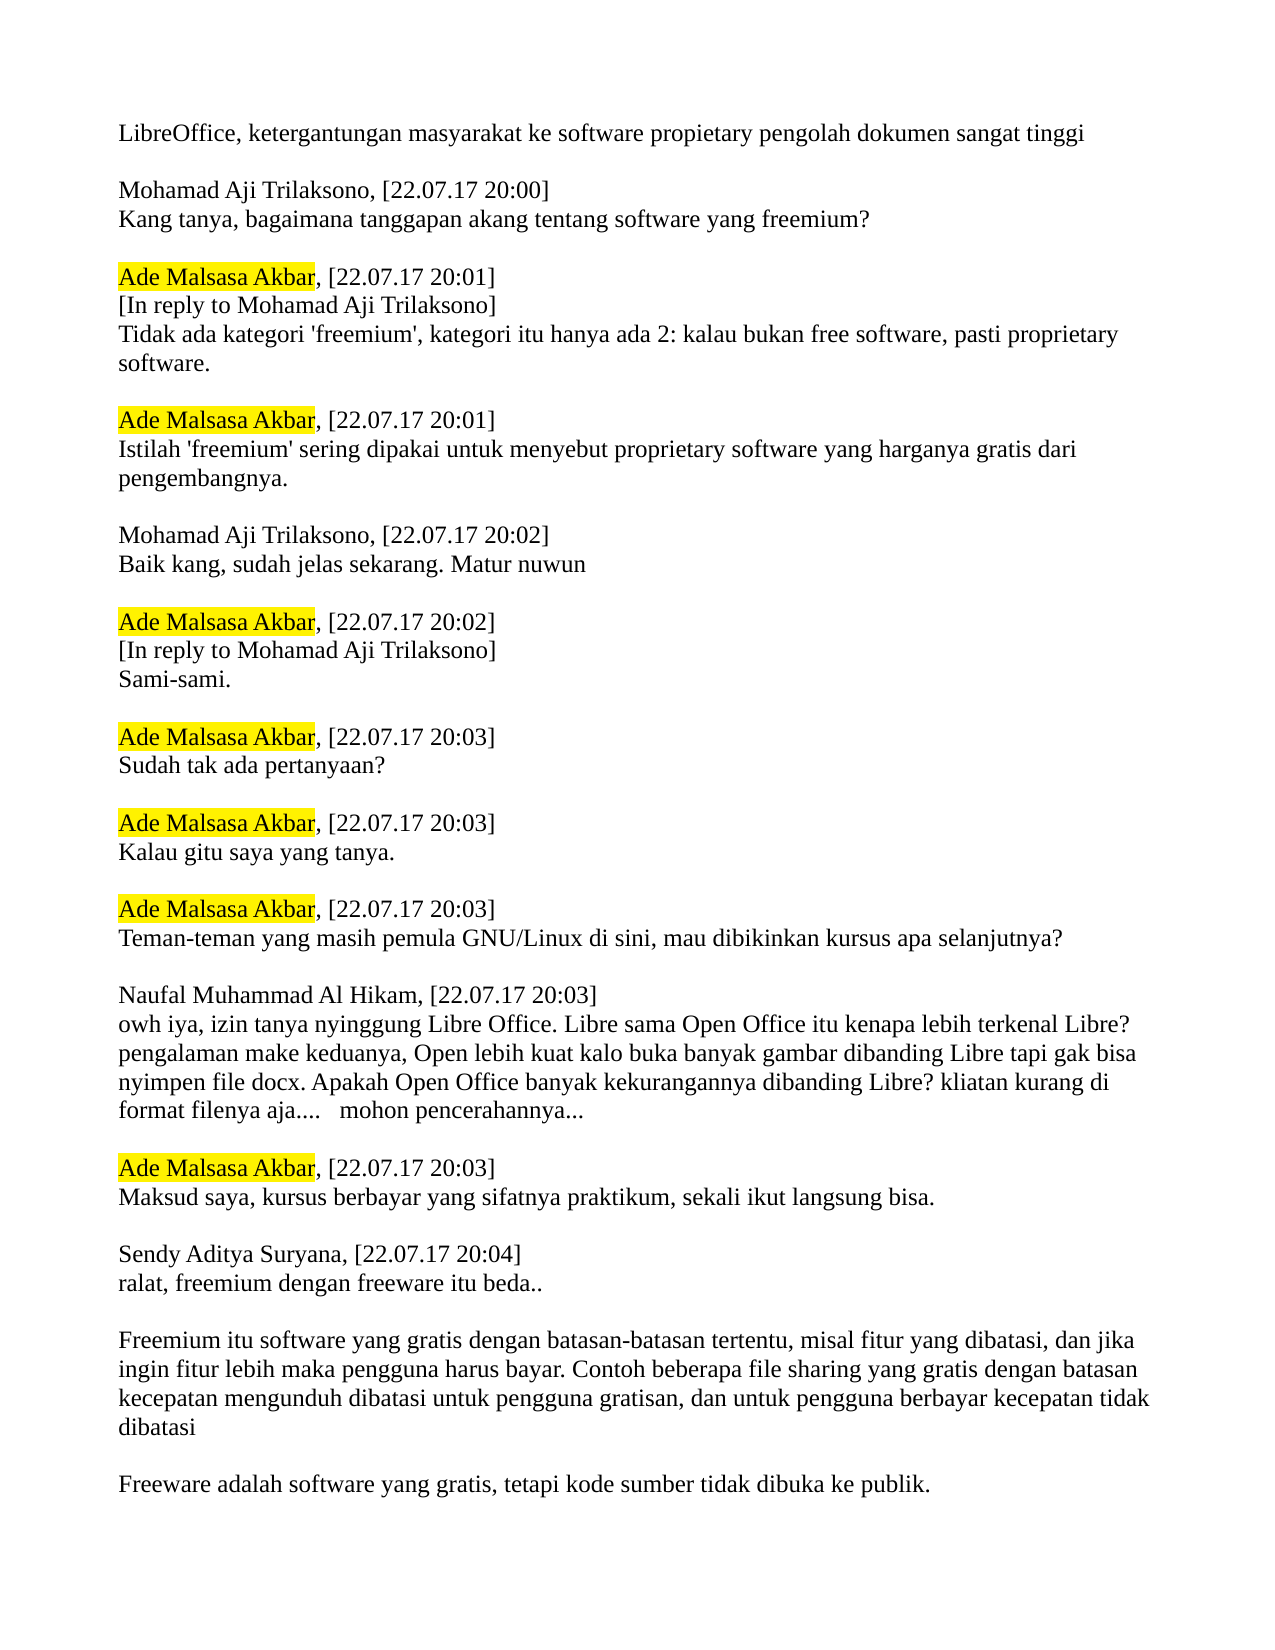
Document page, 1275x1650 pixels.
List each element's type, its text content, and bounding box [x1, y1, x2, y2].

text Teman-teman yang masih pemula GNU/Linux di sini, mau dibikinkan kursus apa selanjutnya? [118, 923, 1157, 952]
text Kalau gitu saya yang tanya. [118, 837, 1157, 866]
text Kang tanya, bagaimana tanggapan akang tentang software yang freemium? [118, 204, 1157, 233]
text Tidak ada kategori 'freemium', kategori itu hanya ada 2: kalau bukan free software, pasti proprietary software. [118, 319, 1157, 377]
text Ade Malsasa Akbar, [22.07.17 20:01] [118, 262, 1157, 291]
text Naufal Muhammad Al Hikam, [22.07.17 20:03] [118, 981, 1157, 1009]
text Ade Malsasa Akbar, [22.07.17 20:03] [118, 1153, 1157, 1182]
text Ade Malsasa Akbar, [22.07.17 20:03] [118, 894, 1157, 923]
text Sendy Aditya Suryana, [22.07.17 20:04] [118, 1239, 1157, 1268]
text Sudah tak ada pertanyaan? [118, 751, 1157, 779]
text Freemium itu software yang gratis dengan batasan-batasan tertentu, misal fitur yang dibatasi, dan jika ingin fitur lebih maka pengguna harus bayar. Contoh beberapa file sharing yang gratis dengan batasan kecepatan mengunduh dibatasi untuk pengguna gratisan, dan untuk pengguna berbayar kecepatan tidak dibatasi [118, 1326, 1157, 1441]
text Ade Malsasa Akbar, [22.07.17 20:02] [118, 607, 1157, 636]
text Freeware adalah software yang gratis, tetapi kode sumber tidak dibuka ke publik. [118, 1469, 1157, 1498]
text Mohamad Aji Trilaksono, [22.07.17 20:02] [118, 521, 1157, 549]
text Baik kang, sudah jelas sekarang. Matur nuwun [118, 549, 1157, 578]
text Sami-sami. [118, 664, 1157, 693]
text Mohamad Aji Trilaksono, [22.07.17 20:00] [118, 176, 1157, 204]
text Ade Malsasa Akbar, [22.07.17 20:01] [118, 406, 1157, 434]
text Ade Malsasa Akbar, [22.07.17 20:03] [118, 808, 1157, 837]
text Istilah 'freemium' sering dipakai untuk menyebut proprietary software yang harganya gratis dari pengembangnya. [118, 434, 1157, 492]
text ralat, freemium dengan freeware itu beda.. [118, 1268, 1157, 1297]
text owh iya, izin tanya nyinggung Libre Office. Libre sama Open Office itu kenapa lebih terkenal Libre? pengalaman make keduanya, Open lebih kuat kalo buka banyak gambar dibanding Libre tapi gak bisa nyimpen file docx. Apakah Open Office banyak kekurangannya dibanding Libre? kliatan kurang di format filenya aja.... mohon pencerahannya... [118, 1009, 1157, 1124]
text Maksud saya, kursus berbayar yang sifatnya praktikum, sekali ikut langsung bisa. [118, 1182, 1157, 1211]
text [In reply to Mohamad Aji Trilaksono] [118, 636, 1157, 664]
text [In reply to Mohamad Aji Trilaksono] [118, 291, 1157, 319]
text LibreOffice, ketergantungan masyarakat ke software propietary pengolah dokumen sangat tinggi [118, 118, 1157, 147]
text Ade Malsasa Akbar, [22.07.17 20:03] [118, 722, 1157, 751]
